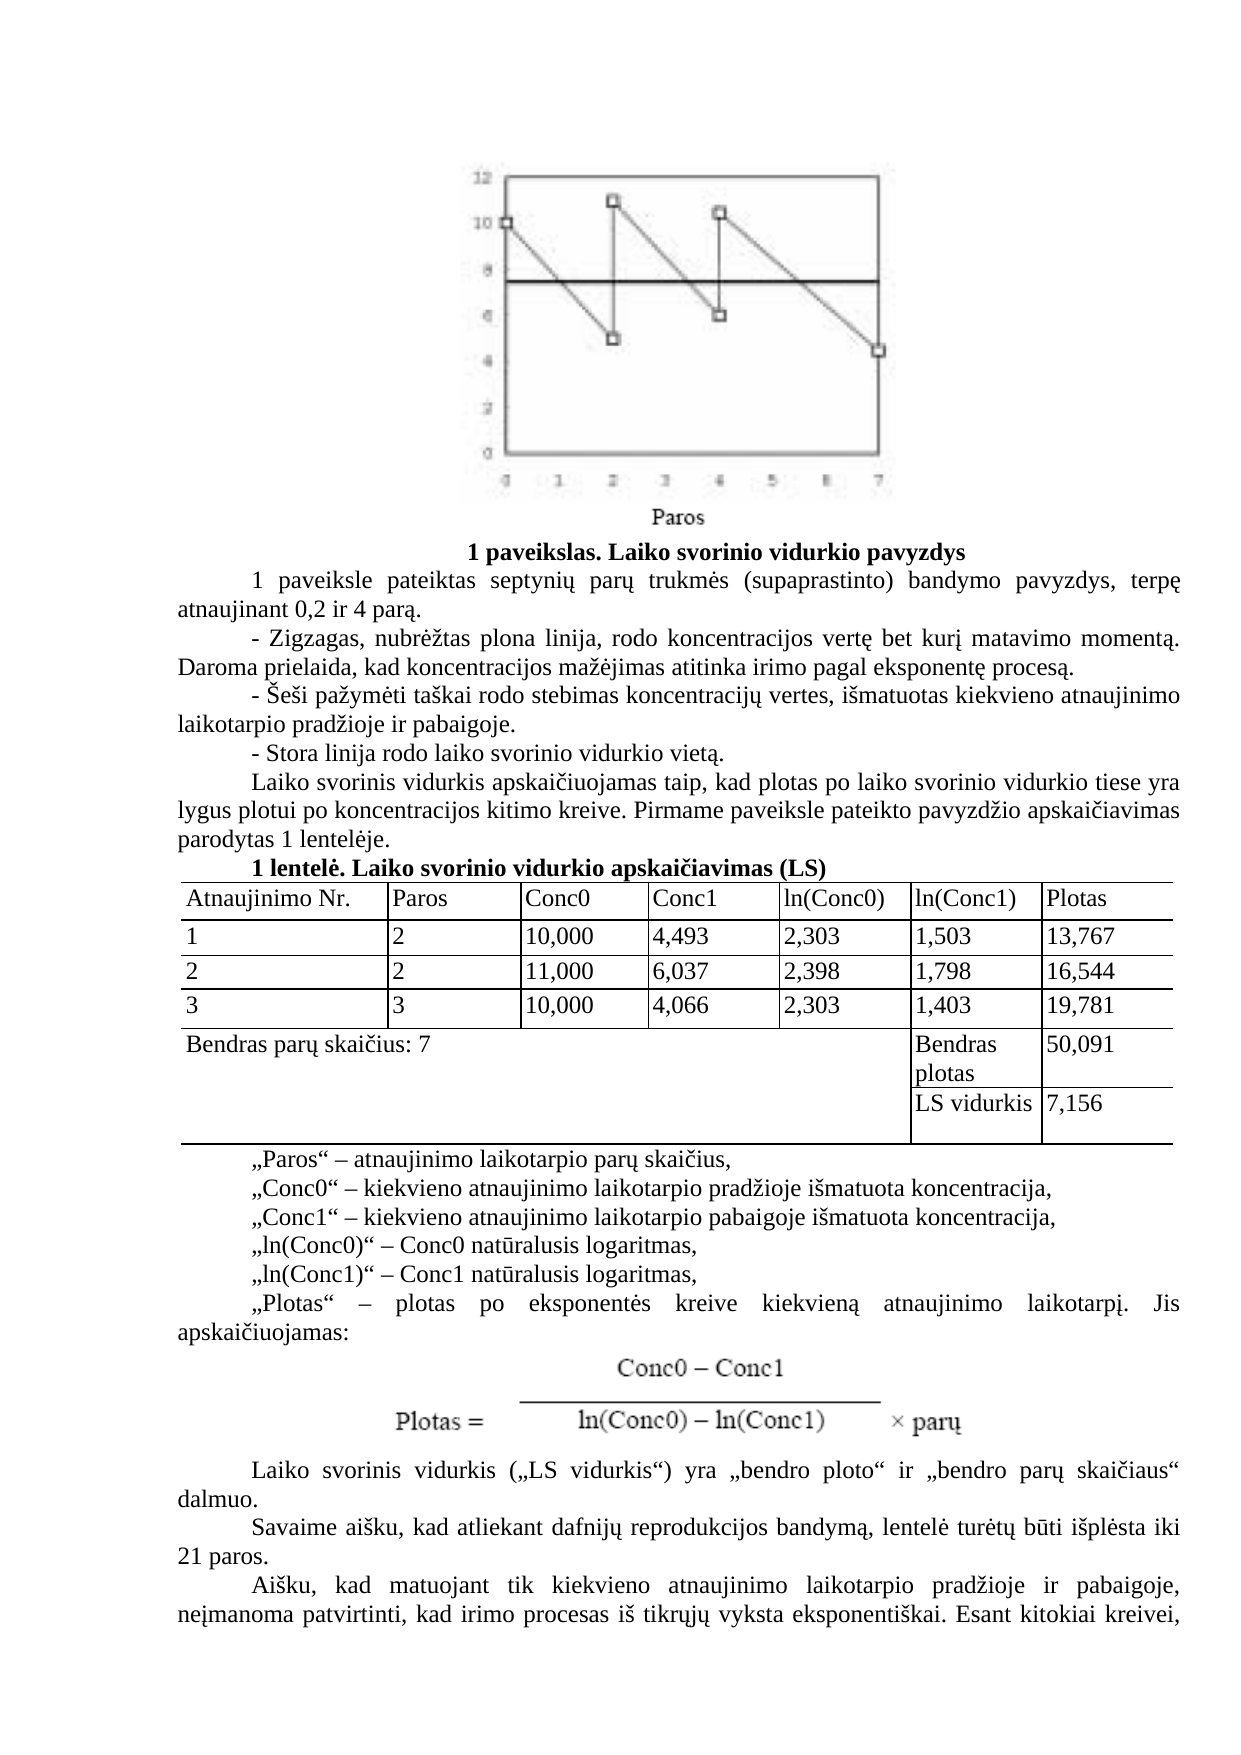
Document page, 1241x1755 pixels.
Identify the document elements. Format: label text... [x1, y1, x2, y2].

text Laiko svorinis vidurkis apskaičiuojamas taip, kad plotas po laiko svorinio vidurkio tiese yra lygus plotui po koncentracijos kitimo kreive. Pirmame paveiksle pateikto pavyzdžio apskaičiavimas parodytas 1 lentelėje. [177, 767, 1181, 853]
table_cell LS vidurkis [912, 1088, 1041, 1143]
text „ln(Conc1)“ – Conc1 natūralusis logaritmas, [177, 1259, 1181, 1288]
text Laiko svorinis vidurkis („LS vidurkis“) yra „bendro ploto“ ir „bendro parų skaičiaus“ dalmuo. [177, 1455, 1181, 1512]
text - Zigzagas, nubrėžtas plona linija, rodo koncentracijos vertę bet kurį matavimo momentą. Daroma prielaida, kad koncentracijos mažėjimas atitinka irimo pagal eksponentę procesą. [177, 623, 1181, 680]
text 1 paveiksle pateiktas septynių parų trukmės (supaprastinto) bandymo pavyzdys, terpę atnaujinant 0,2 ir 4 parą. [177, 565, 1181, 623]
table_cell 1,798 [912, 956, 1041, 988]
table_cell 7,156 [1043, 1088, 1173, 1143]
table_cell 2 [181, 956, 387, 988]
text „Paros“ – atnaujinimo laikotarpio parų skaičius, [177, 1144, 1181, 1173]
table_cell 2,303 [780, 921, 910, 955]
table_cell 19,781 [1043, 990, 1173, 1028]
text „ln(Conc0)“ – Conc0 natūralusis logaritmas, [177, 1231, 1181, 1259]
table_header Conc1 [649, 883, 779, 919]
table_cell 2,398 [780, 956, 910, 988]
table_header Paros [389, 883, 520, 919]
table_cell 1,403 [912, 990, 1041, 1028]
table_cell 4,493 [649, 921, 779, 955]
text „Conc1“ – kiekvieno atnaujinimo laikotarpio pabaigoje išmatuota koncentracija, [177, 1202, 1181, 1231]
table_cell 3 [181, 990, 387, 1028]
table_cell 13,767 [1043, 921, 1173, 955]
text „Conc0“ – kiekvieno atnaujinimo laikotarpio pradžioje išmatuota koncentracija, [177, 1173, 1181, 1202]
table_header Conc0 [522, 883, 648, 919]
table_cell Bendras parų skaičius: 7 [181, 1029, 910, 1143]
table_header ln(Conc0) [780, 883, 910, 919]
table_cell 11,000 [522, 956, 648, 988]
table_cell 2 [389, 956, 520, 988]
table_cell 10,000 [522, 921, 648, 955]
table_cell 1,503 [912, 921, 1041, 955]
table_cell 3 [389, 990, 520, 1028]
table_header ln(Conc1) [912, 883, 1041, 919]
table_cell 6,037 [649, 956, 779, 988]
text 1 paveikslas. Laiko svorinio vidurkio pavyzdys [177, 537, 1181, 565]
text „Plotas“ – plotas po eksponentės kreive kiekvieną atnaujinimo laikotarpį. Jis apskaičiuojamas: [177, 1288, 1181, 1346]
text Savaime aišku, kad atliekant dafnijų reprodukcijos bandymą, lentelė turėtų būti išplėsta iki 21 paros. [177, 1512, 1181, 1570]
text Aišku, kad matuojant tik kiekvieno atnaujinimo laikotarpio pradžioje ir pabaigoje, neįmanoma patvirtinti, kad irimo procesas iš tikrųjų vyksta eksponentiškai. Esant kitokiai kreivei, [177, 1570, 1181, 1627]
table_cell 16,544 [1043, 956, 1173, 988]
table_cell 50,091 [1043, 1029, 1173, 1087]
table_cell 2 [389, 921, 520, 955]
text - Stora linija rodo laiko svorinio vidurkio vietą. [177, 738, 1181, 767]
table_cell 10,000 [522, 990, 648, 1028]
table_header Plotas [1043, 883, 1173, 919]
table_cell 2,303 [780, 990, 910, 1028]
table_cell 4,066 [649, 990, 779, 1028]
table_cell 1 [181, 921, 387, 955]
text - Šeši pažymėti taškai rodo stebimas koncentracijų vertes, išmatuotas kiekvieno atnaujinimo laikotarpio pradžioje ir pabaigoje. [177, 680, 1181, 738]
text 1 lentelė. Laiko svorinio vidurkio apskaičiavimas (LS) [177, 853, 1181, 882]
table_header Atnaujinimo Nr. [181, 883, 387, 919]
